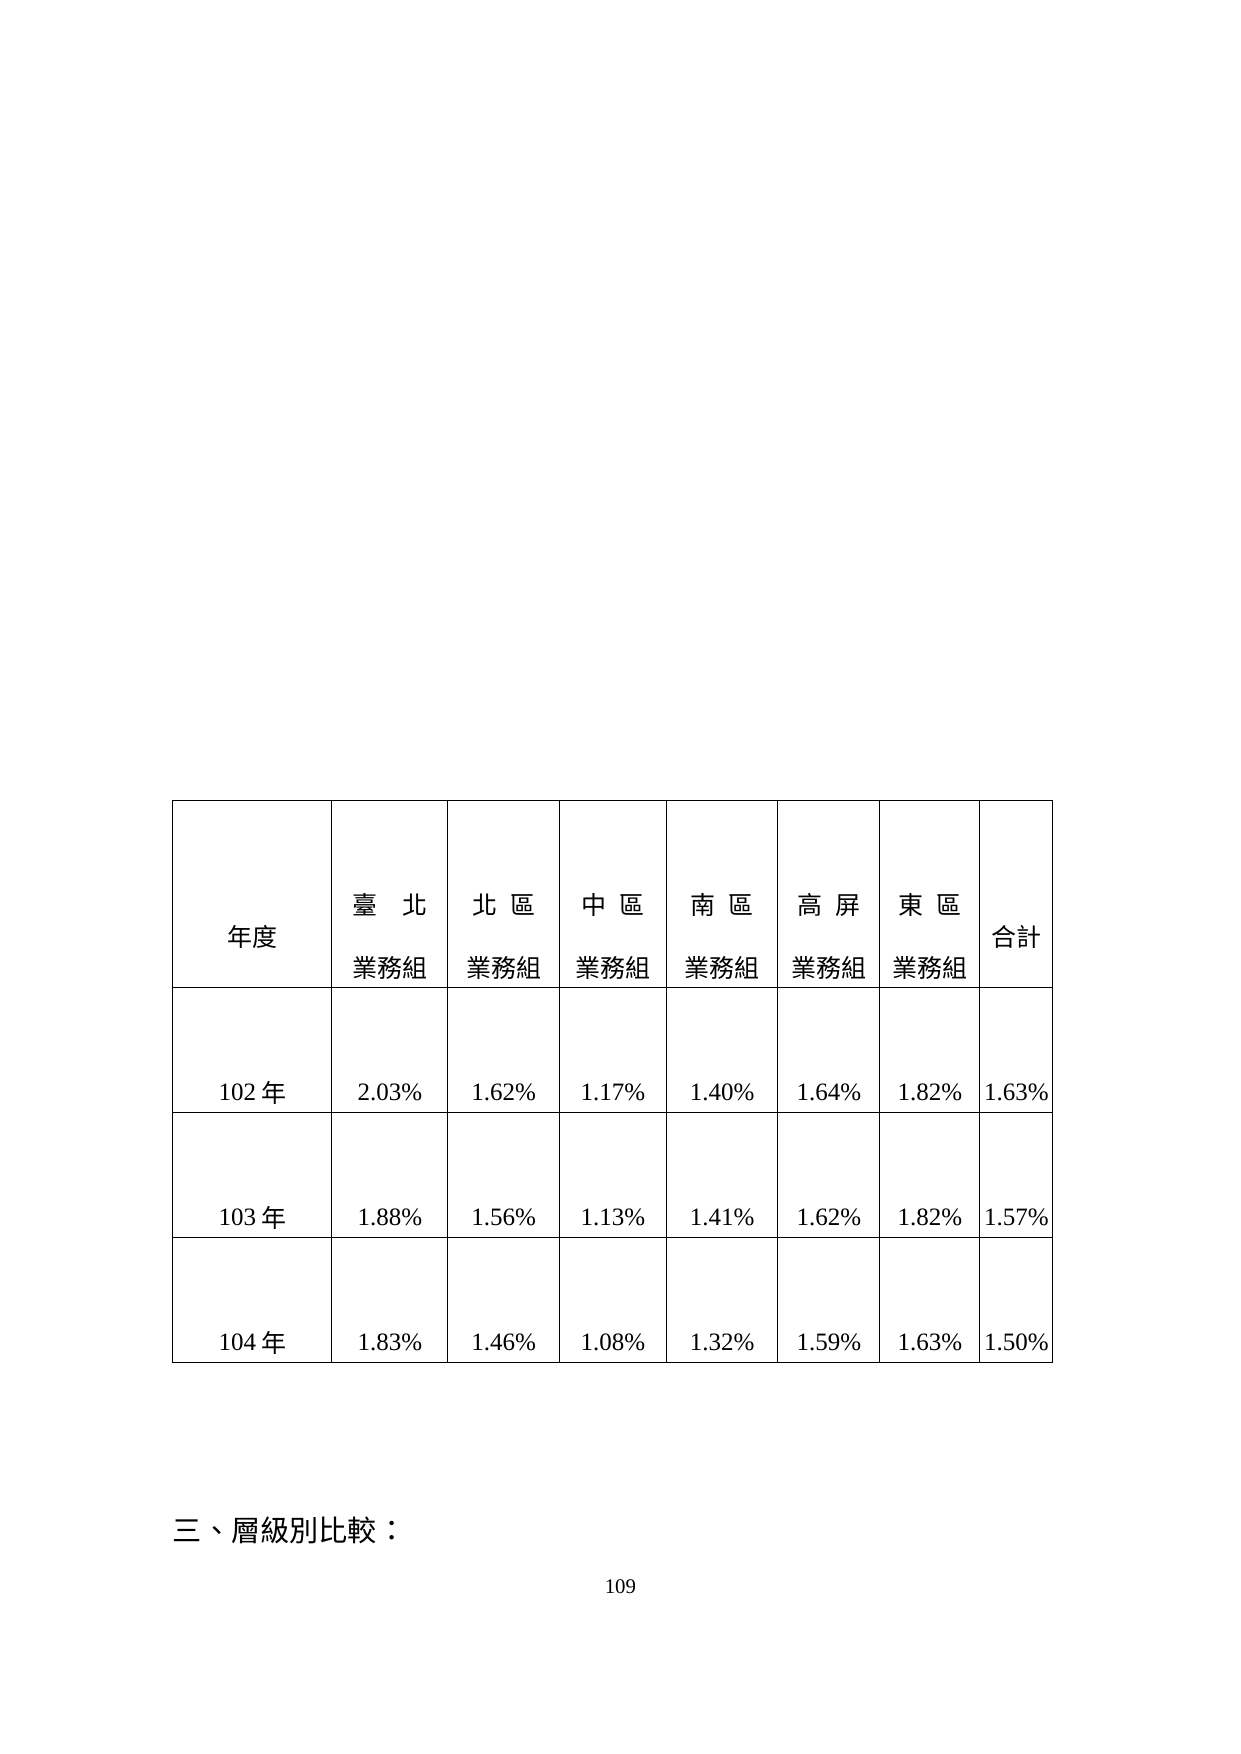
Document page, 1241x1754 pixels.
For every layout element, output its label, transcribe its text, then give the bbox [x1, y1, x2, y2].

table_cell 1.50% [980, 1238, 1052, 1362]
table_cell 南 區 業務組 [667, 801, 777, 987]
table_cell 1.62% [448, 988, 559, 1112]
table_cell [448, 516, 559, 800]
table_cell 中 區 業務組 [560, 801, 666, 987]
table_cell 1.13% [560, 1113, 666, 1237]
table_cell 2.03% [332, 988, 447, 1112]
table_cell 北 區 業務組 [448, 801, 559, 987]
table_cell 三、層級別比較： [173, 1487, 1053, 1550]
table_cell [331, 516, 448, 800]
table_cell 103年 [173, 1113, 331, 1237]
table_cell 高 屏 業務組 [778, 801, 879, 987]
table_cell 1.40% [667, 988, 777, 1112]
table_cell 1.56% [448, 1113, 559, 1237]
table_cell 1.62% [778, 1113, 879, 1237]
table_cell 年度 [173, 801, 331, 987]
table_cell 合計 [980, 801, 1052, 987]
table_cell [778, 1363, 880, 1487]
table_cell [778, 516, 880, 800]
table_cell [173, 516, 331, 800]
table_cell 1.57% [980, 1113, 1052, 1237]
table_cell 1.64% [778, 988, 879, 1112]
table_cell [980, 1363, 1053, 1487]
table_cell [666, 1363, 778, 1487]
table_cell [980, 516, 1053, 800]
table_cell [559, 1363, 666, 1487]
table_cell [880, 516, 979, 800]
table_cell 1.88% [332, 1113, 447, 1237]
table_cell [173, 175, 1053, 516]
table_cell 東 區 業務組 [880, 801, 979, 987]
table_cell 1.82% [880, 1113, 979, 1237]
table_cell [331, 1363, 448, 1487]
table_cell 1.63% [980, 988, 1052, 1112]
table_cell 1.32% [667, 1238, 777, 1362]
table_cell 1.08% [560, 1238, 666, 1362]
table_cell 1.17% [560, 988, 666, 1112]
table_cell [173, 1363, 331, 1487]
table_cell [880, 1363, 979, 1487]
table_cell 1.59% [778, 1238, 879, 1362]
table_cell 臺 北 業務組 [332, 801, 447, 987]
table_cell [666, 516, 778, 800]
table_cell 1.83% [332, 1238, 447, 1362]
table_cell 1.46% [448, 1238, 559, 1362]
table_cell 1.82% [880, 988, 979, 1112]
table_cell 104年 [173, 1238, 331, 1362]
table_cell 1.63% [880, 1238, 979, 1362]
table_cell [559, 516, 666, 800]
table_cell 102年 [173, 988, 331, 1112]
table_cell 1.41% [667, 1113, 777, 1237]
table_cell [448, 1363, 559, 1487]
